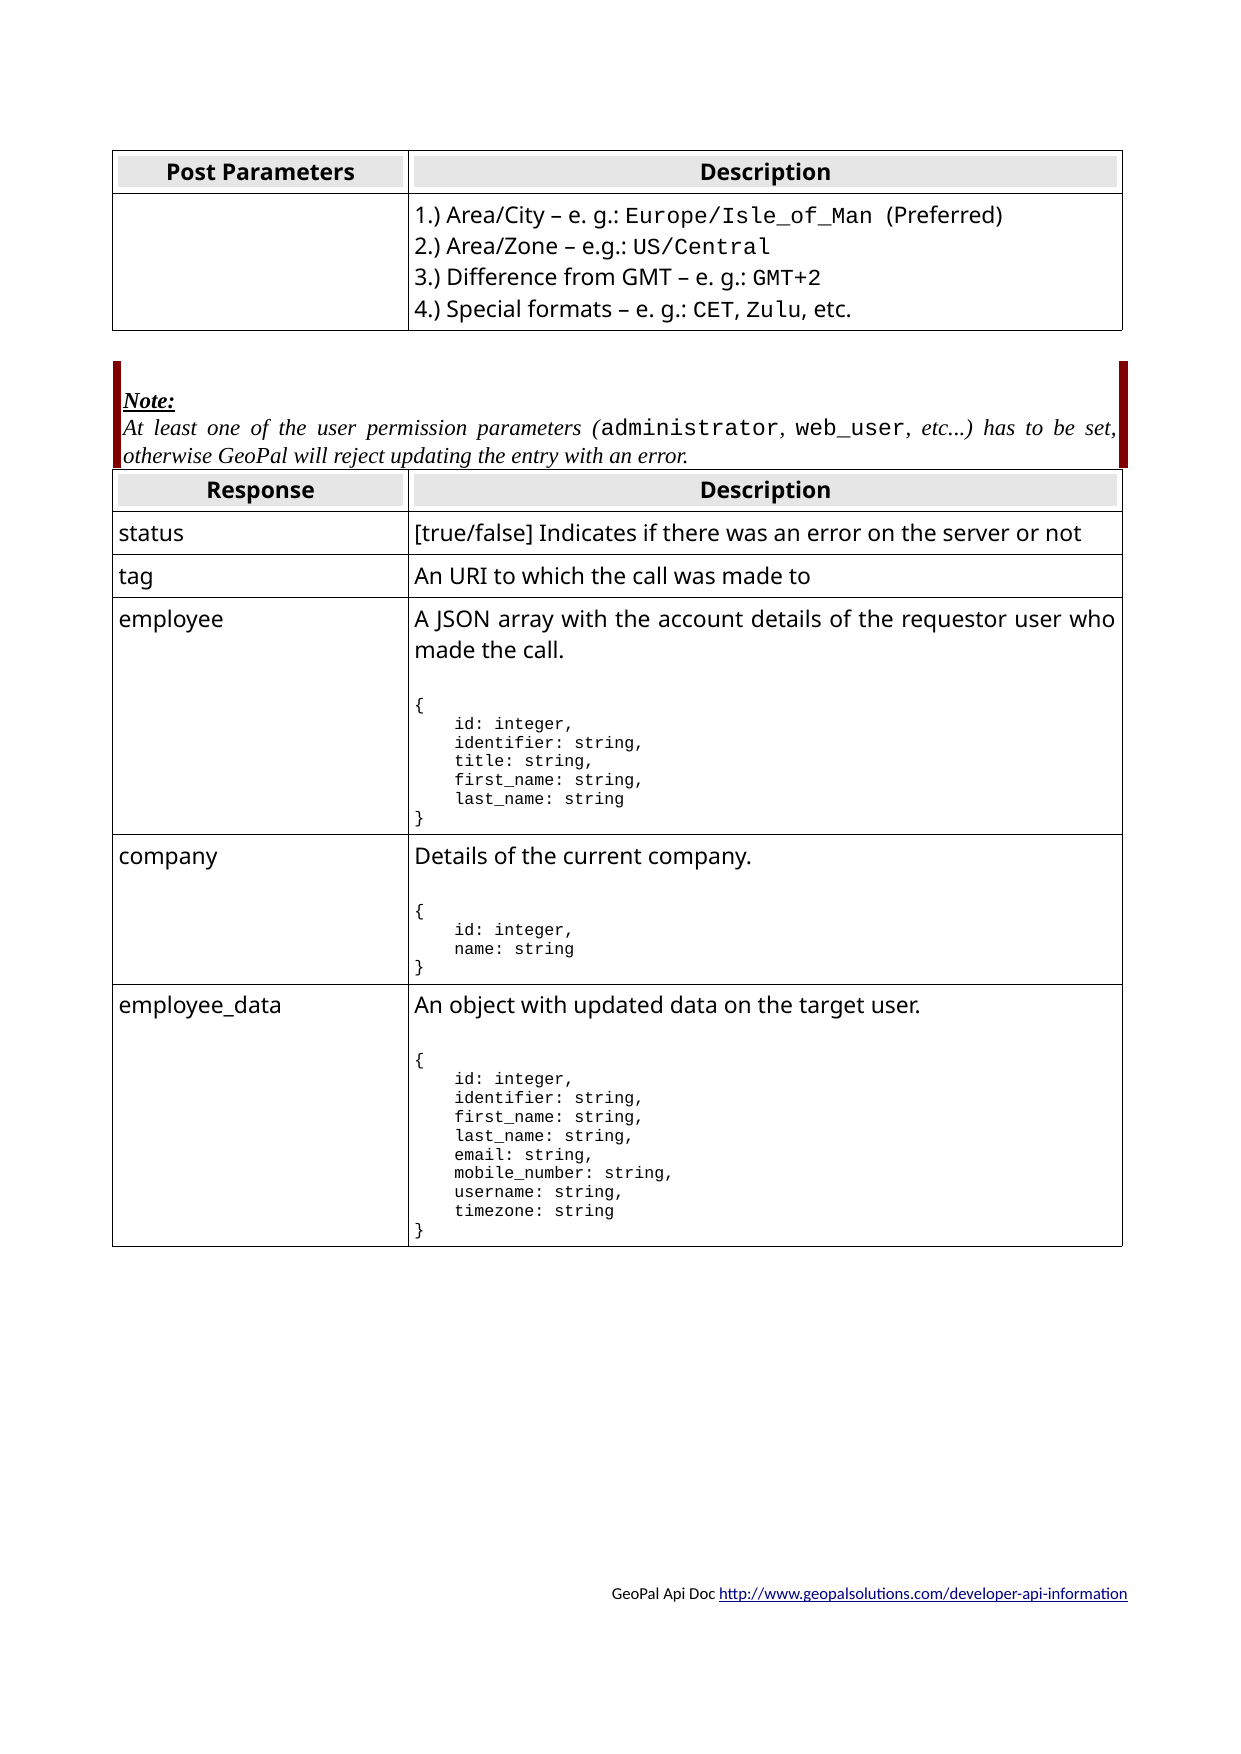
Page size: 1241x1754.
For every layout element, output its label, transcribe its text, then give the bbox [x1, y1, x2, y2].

text Note: [121, 387, 1119, 414]
table_cell tag [113, 555, 408, 597]
table_cell employee_data [113, 985, 408, 1246]
table_cell An object with updated data on the target user. { id: integer, identifier: string, first_name: string, last_name: string, email: string, mobile_number: string, username: string, timezone: string } [409, 985, 1122, 1246]
table_cell Details of the current company. { id: integer, name: string } [409, 835, 1122, 984]
table_header Response [113, 470, 408, 511]
table_cell company [113, 835, 408, 984]
table_cell status [113, 512, 408, 554]
table_cell [true/false] Indicates if there was an error on the server or not [409, 512, 1122, 554]
table_header Post Parameters [113, 151, 408, 193]
table_cell 1.) Area/City – e. g.: Europe/Isle_of_Man (Preferred) 2.) Area/Zone – e.g.: US/Central 3.) Difference from GMT – e. g.: GMT+2 4.) Special formats – e. g.: CET, Zulu, etc. [409, 194, 1122, 330]
table_cell [113, 194, 408, 330]
text At least one of the user permission parameters (administrator, web_user, etc...) has to be set, otherwise GeoPal will reject updating the entry with an error. [121, 414, 1119, 468]
table_header Description [409, 470, 1122, 511]
table_cell A JSON array with the account details of the requestor user who made the call. { id: integer, identifier: string, title: string, first_name: string, last_name: string } [409, 598, 1122, 834]
table_header Description [409, 151, 1122, 193]
table_cell An URI to which the call was made to [409, 555, 1122, 597]
table_cell employee [113, 598, 408, 834]
